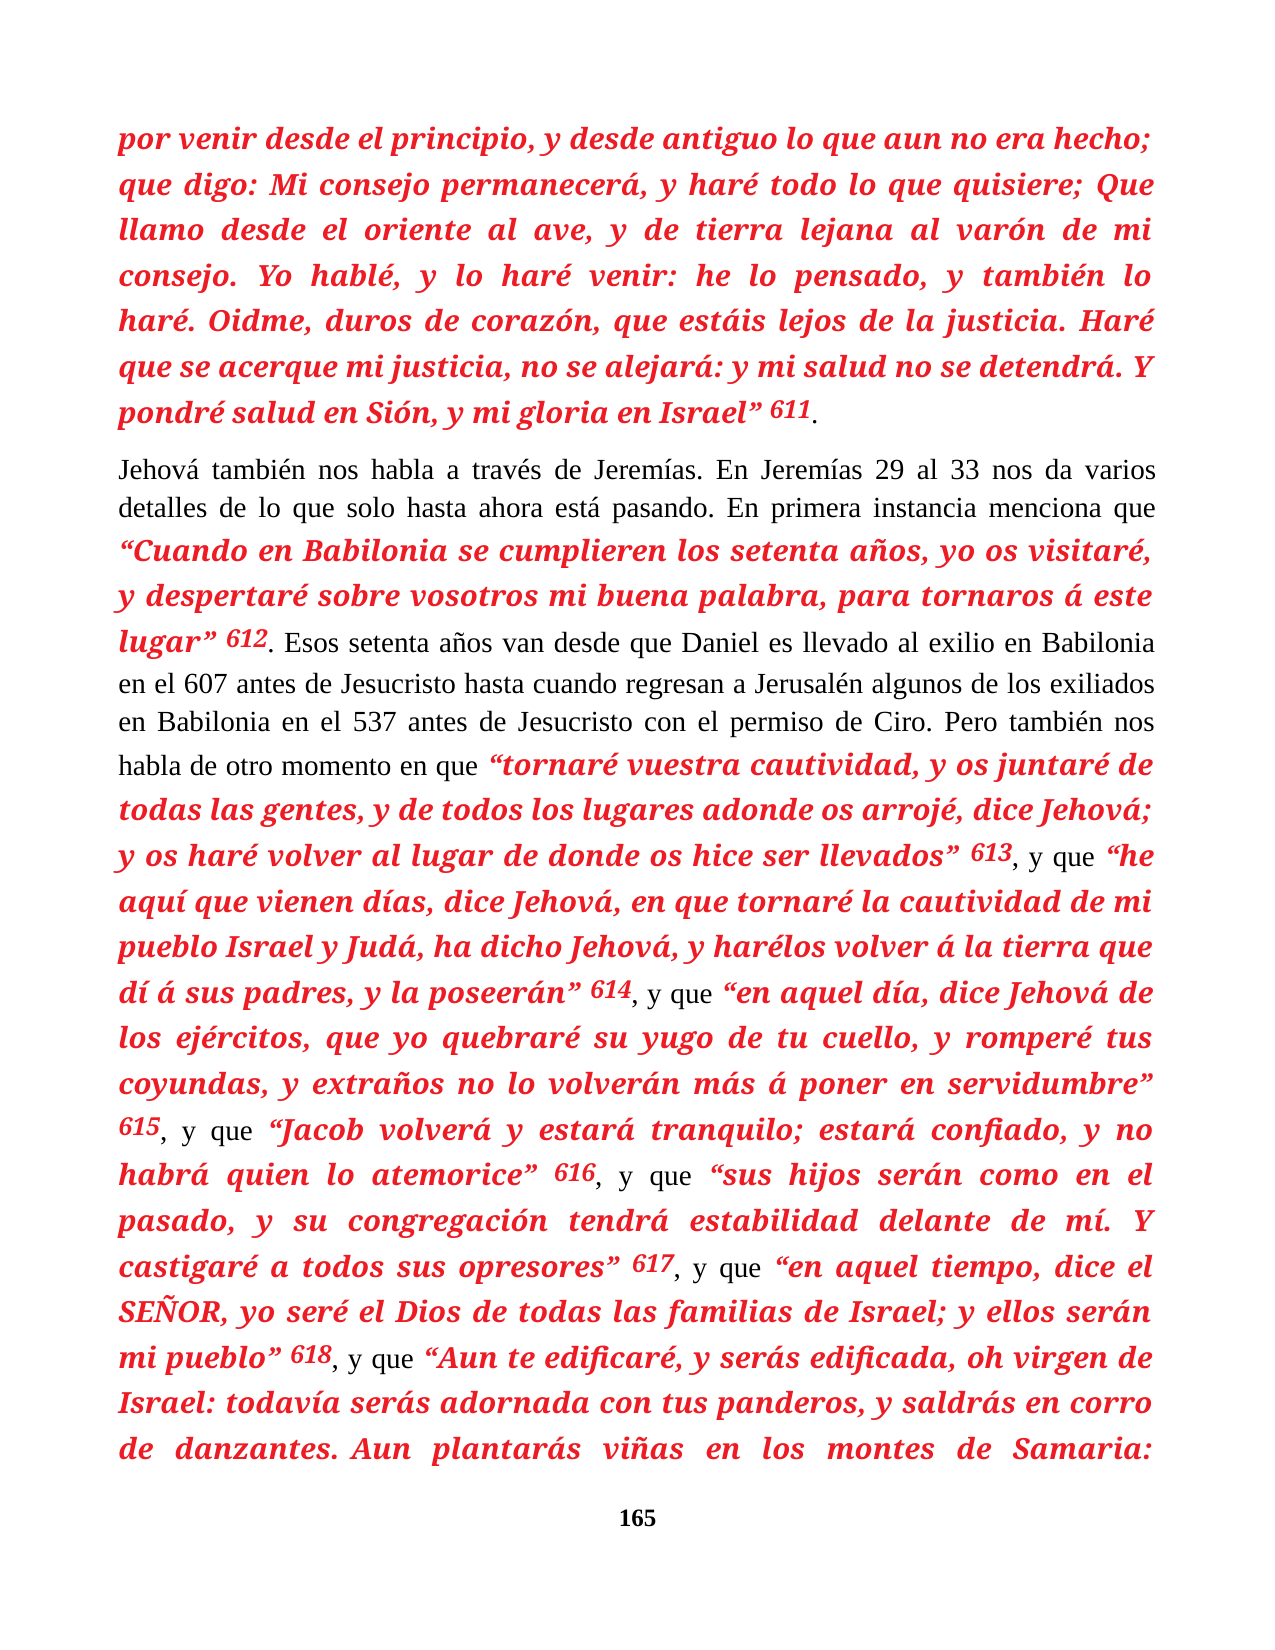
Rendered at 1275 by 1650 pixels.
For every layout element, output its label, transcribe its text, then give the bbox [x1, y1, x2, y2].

text Jehová también nos habla a través de Jeremías. En Jeremías 29 al 33 nos da varios detalles de lo que solo hasta ahora está pasando. En primera instancia menciona que “Cuando en Babilonia se cumplieren los setenta años, yo os visitaré, y despertaré sobre vosotros mi buena palabra, para tornaros á este lugar” . Esos setenta años van desde que Daniel es llevado al exilio en Babilonia en el 607 antes de Jesucristo hasta cuando regresan a Jerusalén algunos de los exiliados en Babilonia en el 537 antes de Jesucristo con el permiso de Ciro. Pero también nos habla de otro momento en que “tornaré vuestra cautividad, y os juntaré de todas las gentes, y de todos los lugares adonde os arrojé, dice Jehová; y os haré volver al lugar de donde os hice ser llevados” , y que “he aquí que vienen días, dice Jehová, en que tornaré la cautividad de mi pueblo Israel y Judá, ha dicho Jehová, y harélos volver á la tierra que dí á sus padres, y la poseerán” , y que “en aquel día, dice Jehová de los ejércitos, que yo quebraré su yugo de tu cuello, y romperé tus coyundas, y extraños no lo volverán más á poner en servidumbre” , y que “Jacob volverá y estará tranquilo; estará confiado, y no habrá quien lo atemorice” , y que “sus hijos serán como en el pasado, y su congregación tendrá estabilidad delante de mí. Y castigaré a todos sus opresores” , y que “en aquel tiempo, dice el SEÑOR, yo seré el Dios de todas las familias de Israel; y ellos serán mi pueblo” , y que “Aun te edificaré, y serás edificada, oh virgen de Israel: todavía serás adornada con tus panderos, y saldrás en corro de danzantes. Aun plantarás viñas en los montes de Samaria: [118, 452, 1157, 1468]
text por venir desde el principio, y desde antiguo lo que aun no era hecho; que digo: Mi consejo permanecerá, y haré todo lo que quisiere; Que llamo desde el oriente al ave, y de tierra lejana al varón de mi consejo. Yo hablé, y lo haré venir: he lo pensado, y también lo haré. Oidme, duros de corazón, que estáis lejos de la justicia. Haré que se acerque mi justicia, no se alejará: y mi salud no se detendrá. Y pondré salud en Sión, y mi gloria en Israel” . [118, 118, 1157, 432]
